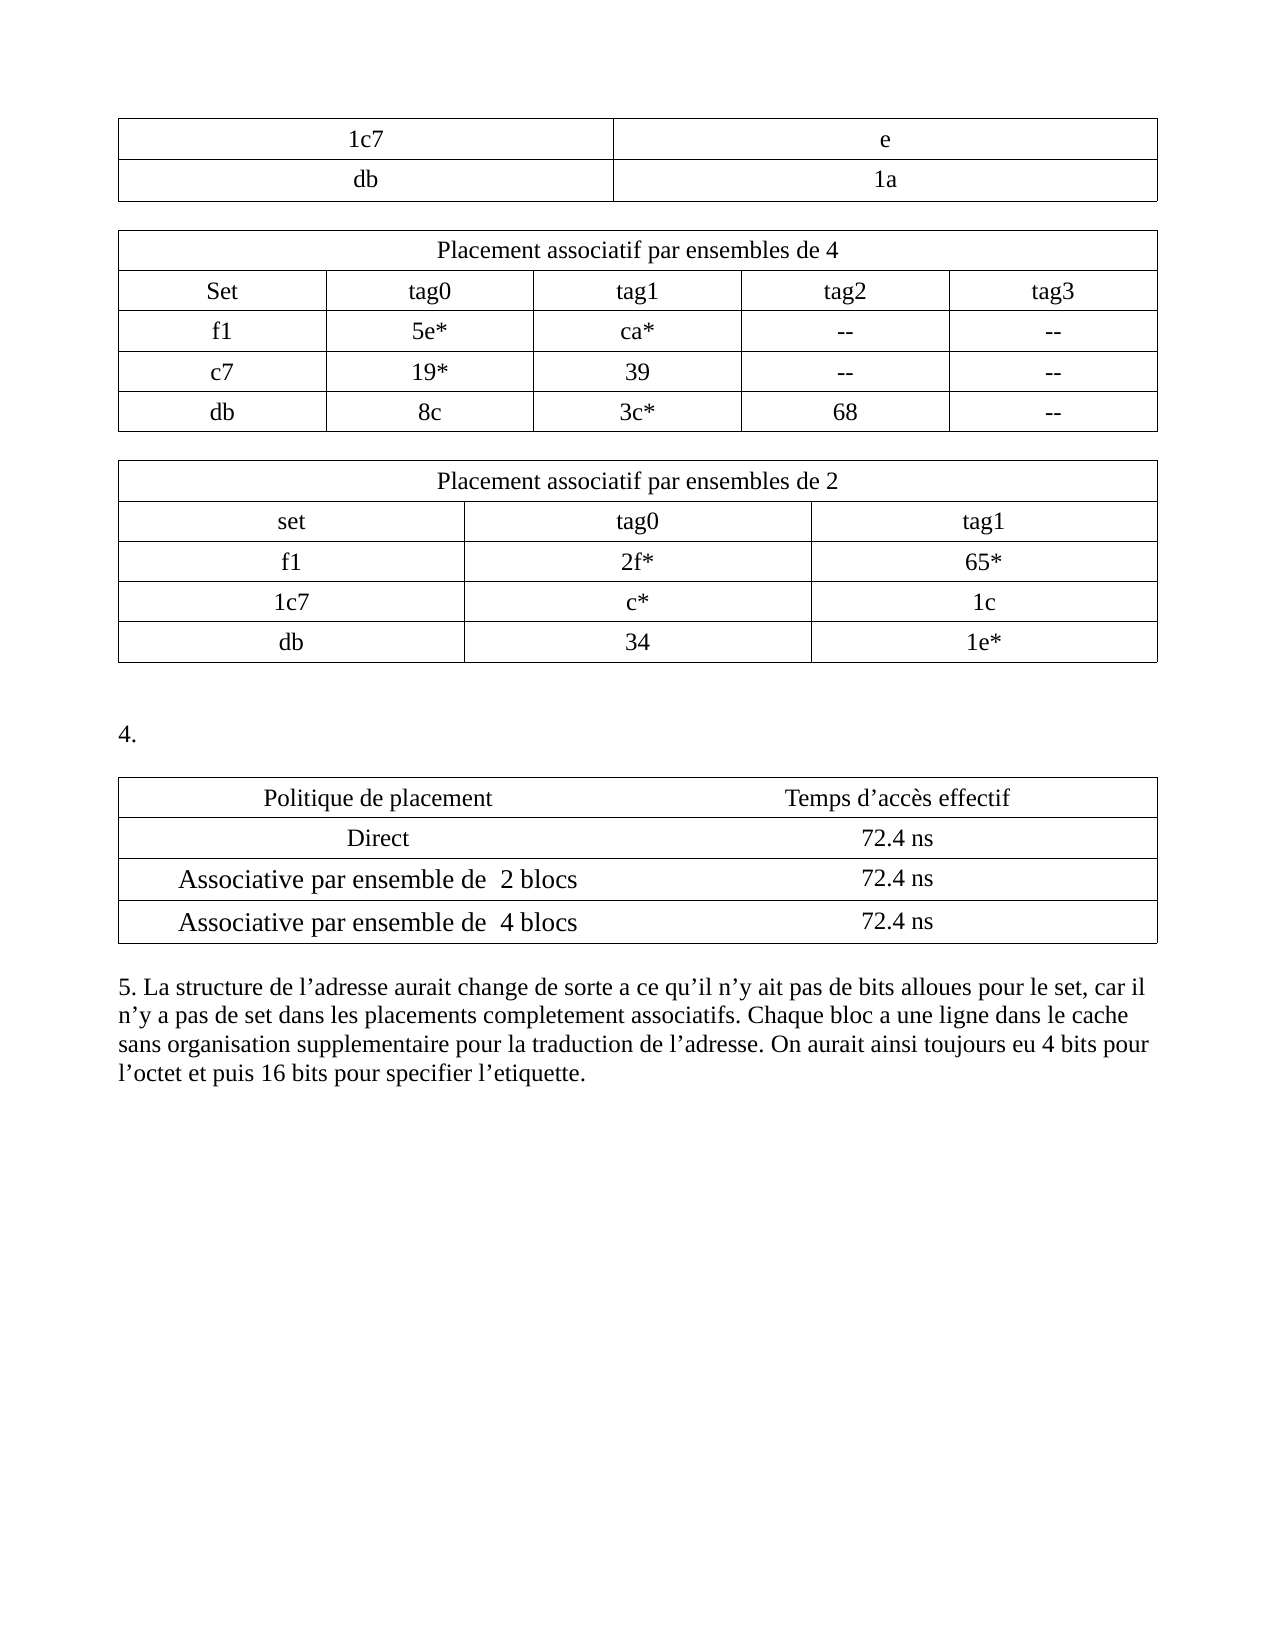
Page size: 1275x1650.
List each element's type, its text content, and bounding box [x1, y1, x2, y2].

table_header Temps d’accès effectif [638, 778, 1157, 817]
table_cell 1c7 [119, 582, 464, 621]
table_cell tag0 [327, 271, 533, 310]
table_cell db [119, 622, 464, 662]
table_cell 1c [812, 582, 1157, 621]
table_cell c7 [119, 352, 326, 391]
table_cell f1 [119, 542, 464, 581]
table_cell 2f* [465, 542, 811, 581]
table_cell tag1 [812, 502, 1157, 541]
table_cell e [614, 119, 1157, 158]
table_cell tag3 [950, 271, 1157, 310]
table_cell db [119, 160, 613, 201]
table_cell f1 [119, 311, 326, 351]
table_cell 68 [742, 392, 949, 431]
table_cell -- [742, 352, 949, 391]
table_cell -- [950, 352, 1157, 391]
table_cell tag0 [465, 502, 811, 541]
table_cell 39 [534, 352, 741, 391]
text 5. La structure de l’adresse aurait change de sorte a ce qu’il n’y ait pas de bits alloues pour le set, car il [118, 972, 1157, 1001]
text n’y a pas de set dans les placements completement associatifs. Chaque bloc a une ligne dans le cache sans organisation supplementaire pour la traduction de l’adresse. On aurait ainsi toujours eu 4 bits pour l’octet et puis 16 bits pour specifier l’etiquette. [118, 1001, 1157, 1087]
table_cell 72.4 ns [638, 859, 1157, 900]
table_cell c* [465, 582, 811, 621]
table_header Politique de placement [119, 778, 637, 817]
table_cell set [119, 502, 464, 541]
table_header Placement associatif par ensembles de 2 [119, 461, 1157, 501]
table_cell 5e* [327, 311, 533, 351]
table_cell 65* [812, 542, 1157, 581]
table_cell 72.4 ns [638, 901, 1157, 943]
table_cell 1a [614, 160, 1157, 201]
table_cell -- [742, 311, 949, 351]
table_cell Set [119, 271, 326, 310]
table_cell 19* [327, 352, 533, 391]
table_cell ca* [534, 311, 741, 351]
table_cell db [119, 392, 326, 431]
table_cell tag1 [534, 271, 741, 310]
text 4. [118, 719, 1157, 748]
table_cell 1c7 [119, 119, 613, 158]
table_cell 1e* [812, 622, 1157, 662]
table_header Placement associatif par ensembles de 4 [119, 231, 1157, 270]
table_cell 72.4 ns [638, 818, 1157, 857]
table_cell 34 [465, 622, 811, 662]
table_cell -- [950, 311, 1157, 351]
table_cell tag2 [742, 271, 949, 310]
table_cell 8c [327, 392, 533, 431]
table_cell Associative par ensemble de 2 blocs [119, 859, 637, 900]
table_cell Direct [119, 818, 637, 857]
table_cell Associative par ensemble de 4 blocs [119, 901, 637, 943]
table_cell 3c* [534, 392, 741, 431]
table_cell -- [950, 392, 1157, 431]
